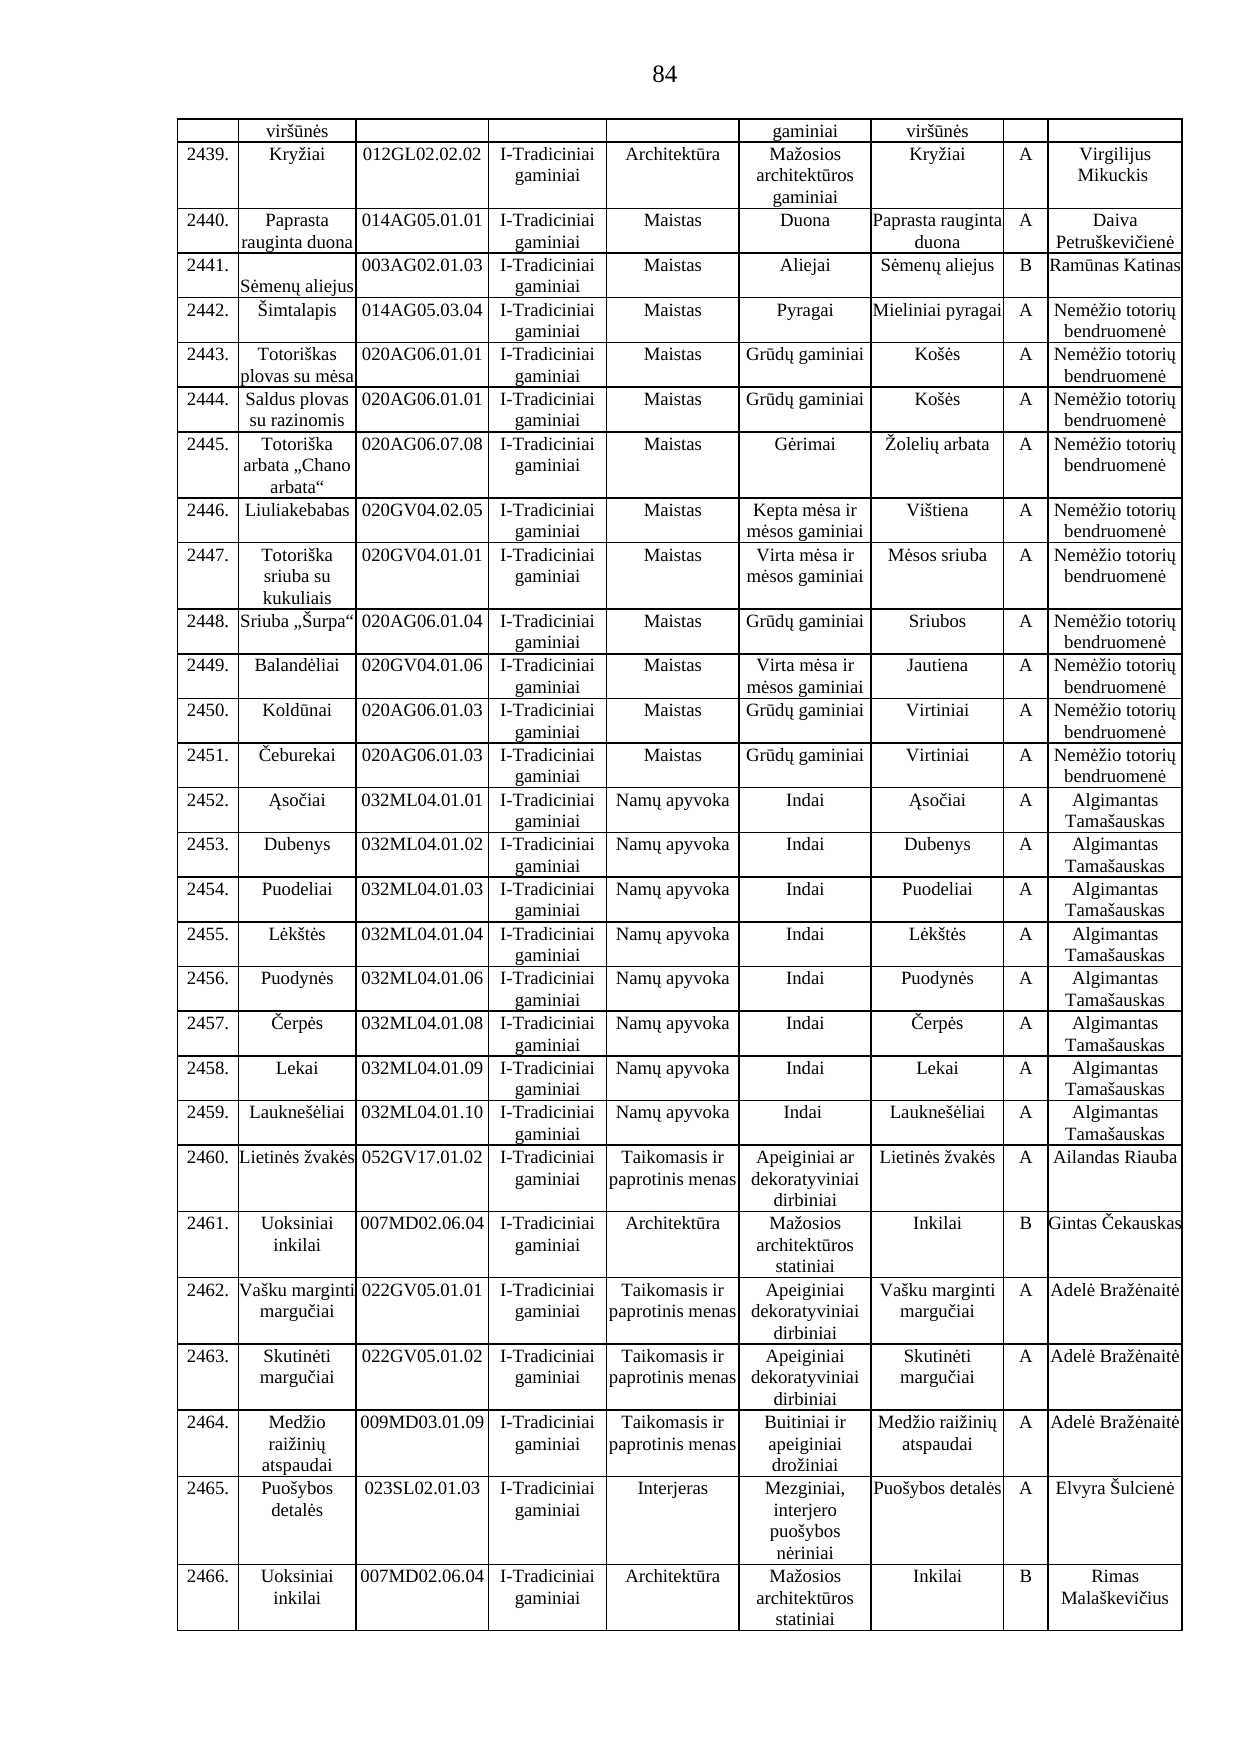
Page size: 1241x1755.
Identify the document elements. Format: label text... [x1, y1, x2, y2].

table_cell 2450. [178, 699, 238, 742]
table_cell Adelė Bražėnaitė [1049, 1345, 1181, 1409]
table_cell Lietinės žvakės [239, 1146, 355, 1211]
table_cell Buitiniai ir apeiginiai drožiniai [740, 1411, 870, 1476]
table_cell A [1004, 878, 1047, 921]
table_cell I-Tradiciniai gaminiai [489, 878, 606, 921]
table_cell Totoriška sriuba su kukuliais [239, 543, 355, 608]
table_cell 020AG06.01.03 [357, 699, 488, 742]
table_cell Mažosios architektūros statiniai [740, 1212, 870, 1277]
table_cell Maistas [607, 543, 738, 608]
table_cell Medžio raižinių atspaudai [872, 1411, 1003, 1476]
table_cell Maistas [607, 254, 738, 297]
table_cell 2446. [178, 499, 238, 542]
table_cell Totoriškas plovas su mėsa [239, 343, 355, 386]
table_cell 032ML04.01.03 [357, 878, 488, 921]
table_cell Nemėžio totorių bendruomenė [1049, 499, 1181, 542]
table_cell 2466. [178, 1565, 238, 1630]
table_cell Indai [740, 923, 870, 966]
table_cell 020AG06.01.01 [357, 343, 488, 386]
table_cell A [1004, 967, 1047, 1010]
table_cell Kryžiai [239, 143, 355, 207]
table_cell Kepta mėsa ir mėsos gaminiai [740, 499, 870, 542]
table_cell A [1004, 209, 1047, 252]
table_cell 2461. [178, 1212, 238, 1277]
table_cell 2462. [178, 1278, 238, 1343]
table_cell 2464. [178, 1411, 238, 1476]
table_cell 2455. [178, 923, 238, 966]
table_cell 2439. [178, 143, 238, 207]
table_cell Inkilai [872, 1212, 1003, 1277]
table_cell 2465. [178, 1477, 238, 1563]
table_cell 2440. [178, 209, 238, 252]
table_cell Vištiena [872, 499, 1003, 542]
table_cell A [1004, 1477, 1047, 1563]
table_cell Namų apyvoka [607, 833, 738, 876]
table_cell Indai [740, 967, 870, 1010]
table_cell 2443. [178, 343, 238, 386]
table_cell Puodeliai [872, 878, 1003, 921]
table_cell Lauknešėliai [239, 1101, 355, 1144]
table_cell A [1004, 343, 1047, 386]
table_cell I-Tradiciniai gaminiai [489, 610, 606, 653]
table_cell A [1004, 1345, 1047, 1409]
table_cell 020GV04.01.06 [357, 655, 488, 697]
table_cell Architektūra [607, 1212, 738, 1277]
table_cell Liuliakebabas [239, 499, 355, 542]
table_cell I-Tradiciniai gaminiai [489, 143, 606, 207]
table_cell Puodynės [872, 967, 1003, 1010]
table_cell Elvyra Šulcienė [1049, 1477, 1181, 1563]
table_cell Daiva Petruškevičienė [1049, 209, 1181, 252]
table_cell Gėrimai [740, 433, 870, 497]
table_cell Adelė Bražėnaitė [1049, 1411, 1181, 1476]
table_cell Algimantas Tamašauskas [1049, 923, 1181, 966]
table_cell 2445. [178, 433, 238, 497]
table_cell gaminiai [740, 120, 870, 141]
table_cell Taikomasis ir paprotinis menas [607, 1345, 738, 1409]
table_cell Namų apyvoka [607, 1057, 738, 1100]
table_cell 022GV05.01.02 [357, 1345, 488, 1409]
table_cell Skutinėti margučiai [239, 1345, 355, 1409]
table_cell Grūdų gaminiai [740, 744, 870, 787]
table_cell A [1004, 499, 1047, 542]
table_cell Indai [740, 788, 870, 832]
table_cell 032ML04.01.01 [357, 788, 488, 832]
table_cell 2447. [178, 543, 238, 608]
table_cell Virgilijus Mikuckis [1049, 143, 1181, 207]
table_cell [1004, 120, 1047, 141]
table_cell I-Tradiciniai gaminiai [489, 1057, 606, 1100]
table_cell Lėkštės [872, 923, 1003, 966]
table_cell Architektūra [607, 143, 738, 207]
table_cell 032ML04.01.04 [357, 923, 488, 966]
table_cell B [1004, 254, 1047, 297]
table_cell Žolelių arbata [872, 433, 1003, 497]
table_cell A [1004, 610, 1047, 653]
table_cell 2453. [178, 833, 238, 876]
table_cell Namų apyvoka [607, 967, 738, 1010]
table_cell Maistas [607, 209, 738, 252]
table_cell Paprasta rauginta duona [239, 209, 355, 252]
table_cell B [1004, 1565, 1047, 1630]
table_cell A [1004, 388, 1047, 431]
table_cell I-Tradiciniai gaminiai [489, 254, 606, 297]
table_cell Skutinėti margučiai [872, 1345, 1003, 1409]
table_cell viršūnės [239, 120, 355, 141]
table_cell Uoksiniai inkilai [239, 1565, 355, 1630]
table_cell A [1004, 655, 1047, 697]
table_cell [1049, 120, 1181, 141]
table_cell A [1004, 1146, 1047, 1211]
table_cell Aliejai [740, 254, 870, 297]
table_cell Algimantas Tamašauskas [1049, 1057, 1181, 1100]
table_cell Maistas [607, 388, 738, 431]
table_cell I-Tradiciniai gaminiai [489, 788, 606, 832]
table_cell A [1004, 699, 1047, 742]
table_cell Jautiena [872, 655, 1003, 697]
table_cell Sriuba „Šurpa“ [239, 610, 355, 653]
table_cell Paprasta rauginta duona [872, 209, 1003, 252]
table_cell Maistas [607, 499, 738, 542]
table_cell 022GV05.01.01 [357, 1278, 488, 1343]
table_cell I-Tradiciniai gaminiai [489, 1411, 606, 1476]
table_cell I-Tradiciniai gaminiai [489, 298, 606, 342]
table_cell 2442. [178, 298, 238, 342]
table_cell Mažosios architektūros gaminiai [740, 143, 870, 207]
table_cell Uoksiniai inkilai [239, 1212, 355, 1277]
table_cell Grūdų gaminiai [740, 699, 870, 742]
table_cell Algimantas Tamašauskas [1049, 1012, 1181, 1055]
table_cell Šimtalapis [239, 298, 355, 342]
table_cell I-Tradiciniai gaminiai [489, 699, 606, 742]
table_cell Ailandas Riauba [1049, 1146, 1181, 1211]
table_cell Gintas Čekauskas [1049, 1212, 1181, 1277]
table_cell Saldus plovas su razinomis [239, 388, 355, 431]
table_cell Nemėžio totorių bendruomenė [1049, 433, 1181, 497]
table_cell 014AG05.03.04 [357, 298, 488, 342]
table_cell I-Tradiciniai gaminiai [489, 1101, 606, 1144]
table_cell Apeiginiai dekoratyviniai dirbiniai [740, 1278, 870, 1343]
table_cell Koldūnai [239, 699, 355, 742]
table_cell Lietinės žvakės [872, 1146, 1003, 1211]
table_cell Nemėžio totorių bendruomenė [1049, 699, 1181, 742]
table_cell Puodeliai [239, 878, 355, 921]
table_cell A [1004, 143, 1047, 207]
table_cell Puošybos detalės [872, 1477, 1003, 1563]
table_cell Ramūnas Katinas [1049, 254, 1181, 297]
table_cell Indai [740, 833, 870, 876]
table_cell Namų apyvoka [607, 1012, 738, 1055]
table_cell Mezginiai, interjero puošybos nėriniai [740, 1477, 870, 1563]
table_cell Namų apyvoka [607, 1101, 738, 1144]
table_cell I-Tradiciniai gaminiai [489, 388, 606, 431]
table_cell Maistas [607, 744, 738, 787]
table_cell Grūdų gaminiai [740, 610, 870, 653]
table_cell 020GV04.01.01 [357, 543, 488, 608]
table_cell Nemėžio totorių bendruomenė [1049, 655, 1181, 697]
table_cell Totoriška arbata „Chano arbata“ [239, 433, 355, 497]
table_cell Taikomasis ir paprotinis menas [607, 1278, 738, 1343]
table_cell Virta mėsa ir mėsos gaminiai [740, 655, 870, 697]
table_cell Dubenys [239, 833, 355, 876]
table_cell 032ML04.01.09 [357, 1057, 488, 1100]
table_cell 014AG05.01.01 [357, 209, 488, 252]
table_cell Sriubos [872, 610, 1003, 653]
table_cell 2463. [178, 1345, 238, 1409]
table_cell A [1004, 1411, 1047, 1476]
table_cell 2458. [178, 1057, 238, 1100]
table_cell Balandėliai [239, 655, 355, 697]
table_cell Mažosios architektūros statiniai [740, 1565, 870, 1630]
table_cell I-Tradiciniai gaminiai [489, 1278, 606, 1343]
table_cell Pyragai [740, 298, 870, 342]
table_cell 023SL02.01.03 [357, 1477, 488, 1563]
table_cell Lekai [239, 1057, 355, 1100]
table_cell 2454. [178, 878, 238, 921]
table_cell A [1004, 1101, 1047, 1144]
table_cell I-Tradiciniai gaminiai [489, 543, 606, 608]
table_cell Virtiniai [872, 744, 1003, 787]
table_cell [489, 120, 606, 141]
table_cell 020AG06.01.04 [357, 610, 488, 653]
table_cell 009MD03.01.09 [357, 1411, 488, 1476]
table_cell A [1004, 833, 1047, 876]
table_cell 032ML04.01.02 [357, 833, 488, 876]
table_cell Maistas [607, 433, 738, 497]
table_cell Rimas Malaškevičius [1049, 1565, 1181, 1630]
table_cell I-Tradiciniai gaminiai [489, 343, 606, 386]
table_cell Taikomasis ir paprotinis menas [607, 1411, 738, 1476]
table_cell Maistas [607, 298, 738, 342]
table_cell I-Tradiciniai gaminiai [489, 1565, 606, 1630]
table_cell A [1004, 298, 1047, 342]
table_cell I-Tradiciniai gaminiai [489, 923, 606, 966]
table_cell Virtiniai [872, 699, 1003, 742]
table_cell Algimantas Tamašauskas [1049, 788, 1181, 832]
table_cell A [1004, 1012, 1047, 1055]
table_cell Ąsočiai [239, 788, 355, 832]
table_cell 032ML04.01.08 [357, 1012, 488, 1055]
table_cell viršūnės [872, 120, 1003, 141]
table_cell Taikomasis ir paprotinis menas [607, 1146, 738, 1211]
table_cell Indai [740, 878, 870, 921]
table_cell I-Tradiciniai gaminiai [489, 1345, 606, 1409]
table_cell 2456. [178, 967, 238, 1010]
table_cell Namų apyvoka [607, 788, 738, 832]
table_cell Nemėžio totorių bendruomenė [1049, 744, 1181, 787]
table_cell 020AG06.07.08 [357, 433, 488, 497]
table_cell Kryžiai [872, 143, 1003, 207]
table_cell A [1004, 433, 1047, 497]
table_cell [607, 120, 738, 141]
table_cell Maistas [607, 699, 738, 742]
table_cell B [1004, 1212, 1047, 1277]
table_cell 032ML04.01.06 [357, 967, 488, 1010]
table_cell Apeiginiai ar dekoratyviniai dirbiniai [740, 1146, 870, 1211]
table_cell Lekai [872, 1057, 1003, 1100]
table_cell I-Tradiciniai gaminiai [489, 1146, 606, 1211]
table_cell Nemėžio totorių bendruomenė [1049, 343, 1181, 386]
table_cell 2452. [178, 788, 238, 832]
table_cell 2460. [178, 1146, 238, 1211]
table_cell Medžio raižinių atspaudai [239, 1411, 355, 1476]
table_cell I-Tradiciniai gaminiai [489, 209, 606, 252]
table_cell Mėsos sriuba [872, 543, 1003, 608]
table_cell Indai [740, 1101, 870, 1144]
table_cell Inkilai [872, 1565, 1003, 1630]
table_cell Puošybos detalės [239, 1477, 355, 1563]
table_cell Apeiginiai dekoratyviniai dirbiniai [740, 1345, 870, 1409]
table_cell I-Tradiciniai gaminiai [489, 655, 606, 697]
table_cell Košės [872, 343, 1003, 386]
table_cell 012GL02.02.02 [357, 143, 488, 207]
table_cell I-Tradiciniai gaminiai [489, 1012, 606, 1055]
table_cell Dubenys [872, 833, 1003, 876]
table_cell I-Tradiciniai gaminiai [489, 1212, 606, 1277]
table_cell A [1004, 788, 1047, 832]
table_cell I-Tradiciniai gaminiai [489, 1477, 606, 1563]
table_cell [357, 120, 488, 141]
table_cell Algimantas Tamašauskas [1049, 967, 1181, 1010]
table_cell Architektūra [607, 1565, 738, 1630]
table_cell 007MD02.06.04 [357, 1565, 488, 1630]
table_cell Interjeras [607, 1477, 738, 1563]
table_cell Sėmenų aliejus [239, 254, 355, 297]
table_cell 2451. [178, 744, 238, 787]
table_cell I-Tradiciniai gaminiai [489, 433, 606, 497]
table_cell 2444. [178, 388, 238, 431]
table_cell Maistas [607, 655, 738, 697]
table_cell Indai [740, 1057, 870, 1100]
table_cell 032ML04.01.10 [357, 1101, 488, 1144]
table_cell I-Tradiciniai gaminiai [489, 833, 606, 876]
table_cell Lauknešėliai [872, 1101, 1003, 1144]
table_cell A [1004, 1057, 1047, 1100]
table_cell Virta mėsa ir mėsos gaminiai [740, 543, 870, 608]
table_cell [178, 120, 238, 141]
table_cell Nemėžio totorių bendruomenė [1049, 543, 1181, 608]
table_cell Algimantas Tamašauskas [1049, 833, 1181, 876]
table_cell Čeburekai [239, 744, 355, 787]
table_cell Algimantas Tamašauskas [1049, 878, 1181, 921]
table_cell Namų apyvoka [607, 878, 738, 921]
table_cell A [1004, 744, 1047, 787]
table_cell Puodynės [239, 967, 355, 1010]
table_cell Namų apyvoka [607, 923, 738, 966]
table_cell A [1004, 1278, 1047, 1343]
table_cell 007MD02.06.04 [357, 1212, 488, 1277]
table_cell 020AG06.01.03 [357, 744, 488, 787]
table_cell Adelė Bražėnaitė [1049, 1278, 1181, 1343]
table_cell A [1004, 543, 1047, 608]
table_cell I-Tradiciniai gaminiai [489, 967, 606, 1010]
table_cell Grūdų gaminiai [740, 388, 870, 431]
table_cell Ąsočiai [872, 788, 1003, 832]
table_cell Nemėžio totorių bendruomenė [1049, 298, 1181, 342]
table_cell I-Tradiciniai gaminiai [489, 744, 606, 787]
table_cell 020GV04.02.05 [357, 499, 488, 542]
table_cell Vašku marginti margučiai [872, 1278, 1003, 1343]
table_cell Mieliniai pyragai [872, 298, 1003, 342]
table_cell Sėmenų aliejus [872, 254, 1003, 297]
table_cell Čerpės [872, 1012, 1003, 1055]
table_cell 003AG02.01.03 [357, 254, 488, 297]
table_cell Košės [872, 388, 1003, 431]
table_cell Nemėžio totorių bendruomenė [1049, 610, 1181, 653]
table_cell 2459. [178, 1101, 238, 1144]
table_cell Grūdų gaminiai [740, 343, 870, 386]
table_cell Algimantas Tamašauskas [1049, 1101, 1181, 1144]
table_cell 052GV17.01.02 [357, 1146, 488, 1211]
table_cell A [1004, 923, 1047, 966]
table_cell I-Tradiciniai gaminiai [489, 499, 606, 542]
table_cell Vašku marginti margučiai [239, 1278, 355, 1343]
table_cell 020AG06.01.01 [357, 388, 488, 431]
table_cell 2457. [178, 1012, 238, 1055]
table_cell Indai [740, 1012, 870, 1055]
table_cell Lėkštės [239, 923, 355, 966]
table_cell 2449. [178, 655, 238, 697]
table_cell Maistas [607, 343, 738, 386]
table_cell Nemėžio totorių bendruomenė [1049, 388, 1181, 431]
table_cell Maistas [607, 610, 738, 653]
table_cell Čerpės [239, 1012, 355, 1055]
table_cell Duona [740, 209, 870, 252]
table_cell 2448. [178, 610, 238, 653]
table_cell 2441. [178, 254, 238, 297]
